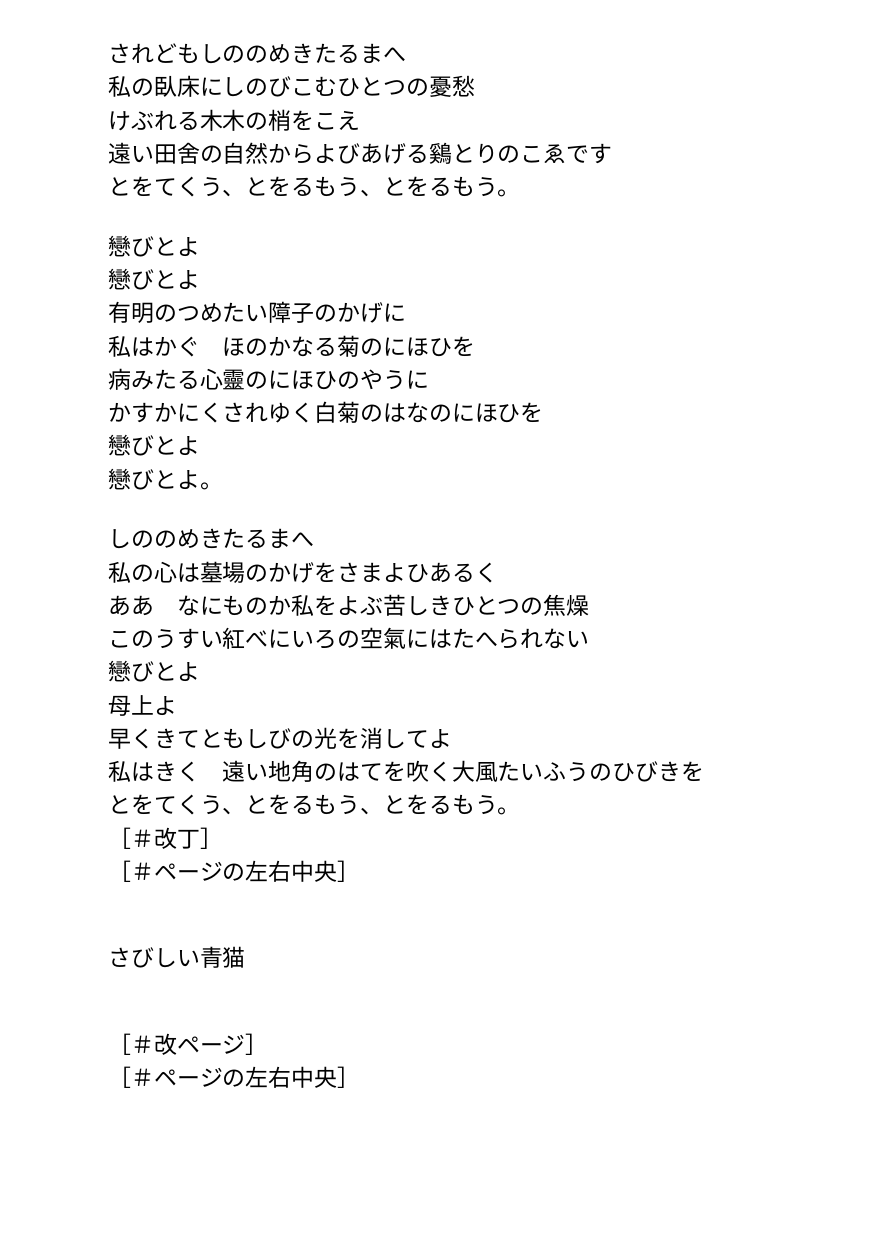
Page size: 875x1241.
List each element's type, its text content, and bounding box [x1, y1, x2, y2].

text 有明のつめたい障子のかげに [72, 295, 802, 328]
text 私の心は墓場のかげをさまよひあるく [72, 554, 802, 588]
text 戀びとよ。 [72, 461, 802, 495]
text しののめきたるまへ [72, 521, 802, 554]
text されどもしののめきたるまへ [72, 36, 802, 69]
text ［＃ページの左右中央］ [72, 854, 802, 887]
text 私はきく 遠い地角のはてを吹く大風たいふうのひびきを [72, 754, 802, 787]
text 戀びとよ [72, 229, 802, 262]
text このうすい紅べにいろの空氣にはたへられない [72, 621, 802, 654]
text 戀びとよ [72, 262, 802, 295]
text ［＃ページの左右中央］ [72, 1060, 802, 1093]
text さびしい青猫 [72, 940, 802, 973]
text かすかにくされゆく白菊のはなのにほひを [72, 395, 802, 428]
text 遠い田舍の自然からよびあげる鷄とりのこゑです [72, 136, 802, 169]
text とをてくう、とをるもう、とをるもう。 [72, 787, 802, 820]
text 私の臥床にしのびこむひとつの憂愁 [72, 69, 802, 102]
text ［＃改丁］ [72, 820, 802, 854]
text ［＃改ページ］ [72, 1027, 802, 1060]
text 私はかぐ ほのかなる菊のにほひを [72, 328, 802, 362]
text とをてくう、とをるもう、とをるもう。 [72, 169, 802, 202]
text 病みたる心靈のにほひのやうに [72, 362, 802, 395]
text 戀びとよ [72, 428, 802, 461]
text けぶれる木木の梢をこえ [72, 102, 802, 136]
text 母上よ [72, 687, 802, 721]
text 早くきてともしびの光を消してよ [72, 721, 802, 754]
text ああ なにものか私をよぶ苦しきひとつの焦燥 [72, 588, 802, 621]
text 戀びとよ [72, 654, 802, 687]
